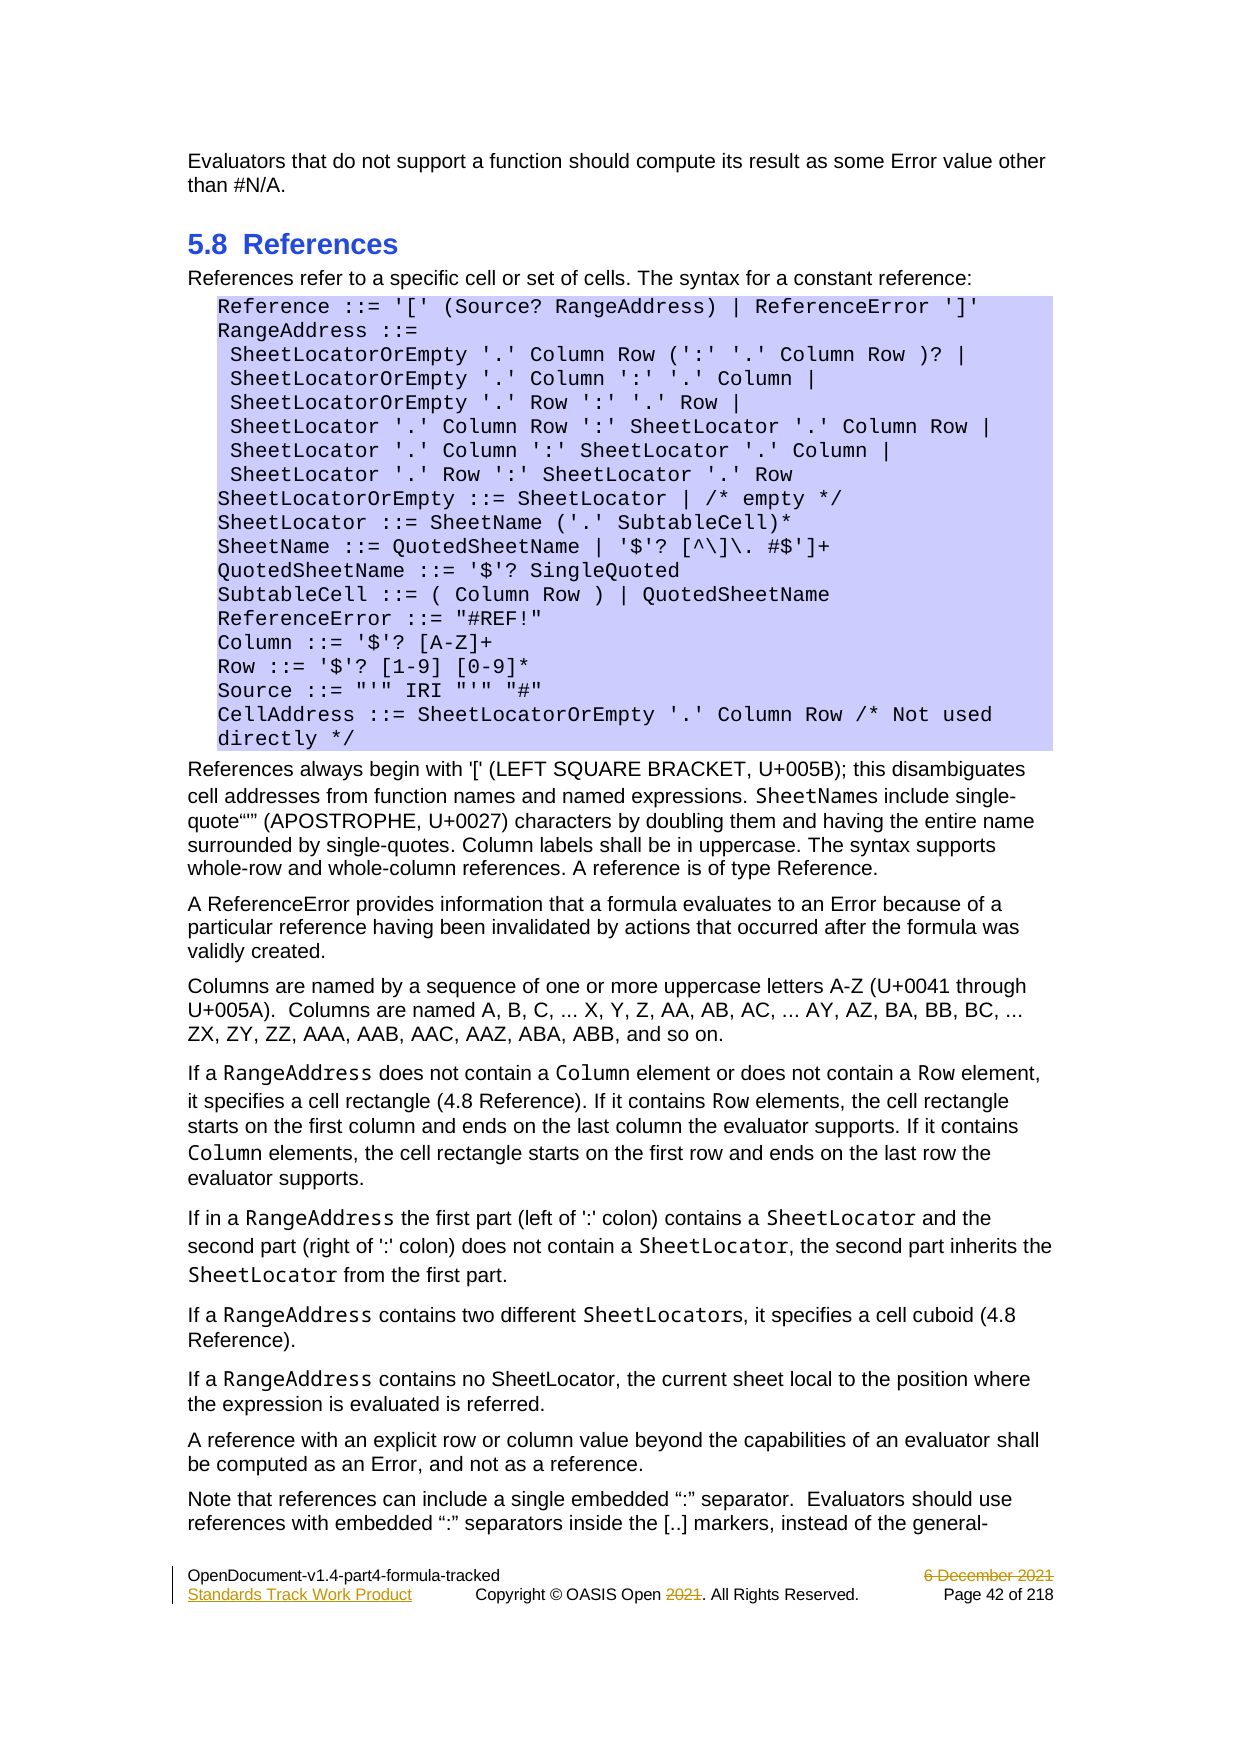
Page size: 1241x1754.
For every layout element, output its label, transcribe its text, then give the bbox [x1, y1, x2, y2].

text Note that references can include a single embedded “:” separator. Evaluators should use references with embedded “:” separators inside the [..] markers, instead of the general- [187, 1488, 1053, 1535]
text If a RangeAddress does not contain a Column element or does not contain a Row element, it specifies a cell rectangle (4.8 Reference). If it contains Row elements, the cell rectangle starts on the first column and ends on the last column the evaluator supports. If it contains Column elements, the cell rectangle starts on the first row and ends on the last row the evaluator supports. [187, 1058, 1053, 1190]
text SheetLocatorOrEmpty ::= SheetLocator | /* empty */ [217, 488, 1053, 512]
text Source ::= "'" IRI "'" "#" [217, 679, 1053, 703]
text SheetLocator ::= SheetName ('.' SubtableCell)* [217, 512, 1053, 536]
text QuotedSheetName ::= '$'? SingleQuoted [217, 560, 1053, 584]
text Columns are named by a sequence of one or more uppercase letters A-Z (U+0041 through U+005A). Columns are named A, B, C, ... X, Y, Z, AA, AB, AC, ... AY, AZ, BA, BB, BC, ... ZX, ZY, ZZ, AAA, AAB, AAC, AAZ, ABA, ABB, and so on. [187, 975, 1053, 1046]
text Reference ::= '[' (Source? RangeAddress) | ReferenceError ']' [217, 296, 1053, 320]
text SubtableCell ::= ( Column Row ) | QuotedSheetName [217, 584, 1053, 608]
text Evaluators that do not support a function should compute its result as some Error value other than #N/A. [187, 150, 1053, 197]
text SheetName ::= QuotedSheetName | '$'? [^\]\. #$']+ [217, 536, 1053, 560]
text If a RangeAddress contains no SheetLocator, the current sheet local to the position where the expression is evaluated is referred. [187, 1364, 1053, 1416]
text If in a RangeAddress the first part (left of ':' colon) contains a SheetLocator and the second part (right of ':' colon) does not contain a SheetLocator, the second part inherits the SheetLocator from the first part. [187, 1202, 1053, 1288]
text References always begin with '[' (LEFT SQUARE BRACKET, U+005B); this disambiguates cell addresses from function names and named expressions. SheetNames include single-quote“'” (APOSTROPHE, U+0027) characters by doubling them and having the entire name surrounded by single-quotes. Column labels shall be in uppercase. The syntax supports whole-row and whole-column references. A reference is of type Reference. [187, 757, 1053, 880]
text RangeAddress ::= SheetLocatorOrEmpty '.' Column Row (':' '.' Column Row )? | SheetLocatorOrEmpty '.' Column ':' '.' Column | SheetLocatorOrEmpty '.' Row ':' '.' Row | SheetLocator '.' Column Row ':' SheetLocator '.' Column Row | SheetLocator '.' Column ':' SheetLocator '.' Column | SheetLocator '.' Row ':' SheetLocator '.' Row [217, 320, 1053, 488]
text ReferenceError ::= "#REF!" [217, 608, 1053, 632]
text A reference with an explicit row or column value beyond the capabilities of an evaluator shall be computed as an Error, and not as a reference. [187, 1428, 1053, 1476]
text CellAddress ::= SheetLocatorOrEmpty '.' Column Row /* Not used directly */ [217, 703, 1053, 751]
text A ReferenceError provides information that a formula evaluates to an Error because of a particular reference having been invalidated by actions that occurred after the formula was validly created. [187, 892, 1053, 963]
text Row ::= '$'? [1-9] [0-9]* [217, 656, 1053, 679]
subtitle References [187, 228, 1053, 261]
text Column ::= '$'? [A-Z]+ [217, 632, 1053, 656]
text If a RangeAddress contains two different SheetLocators, it specifies a cell cuboid (4.8 Reference). [187, 1300, 1053, 1352]
text References refer to a specific cell or set of cells. The syntax for a constant reference: [187, 267, 1053, 290]
